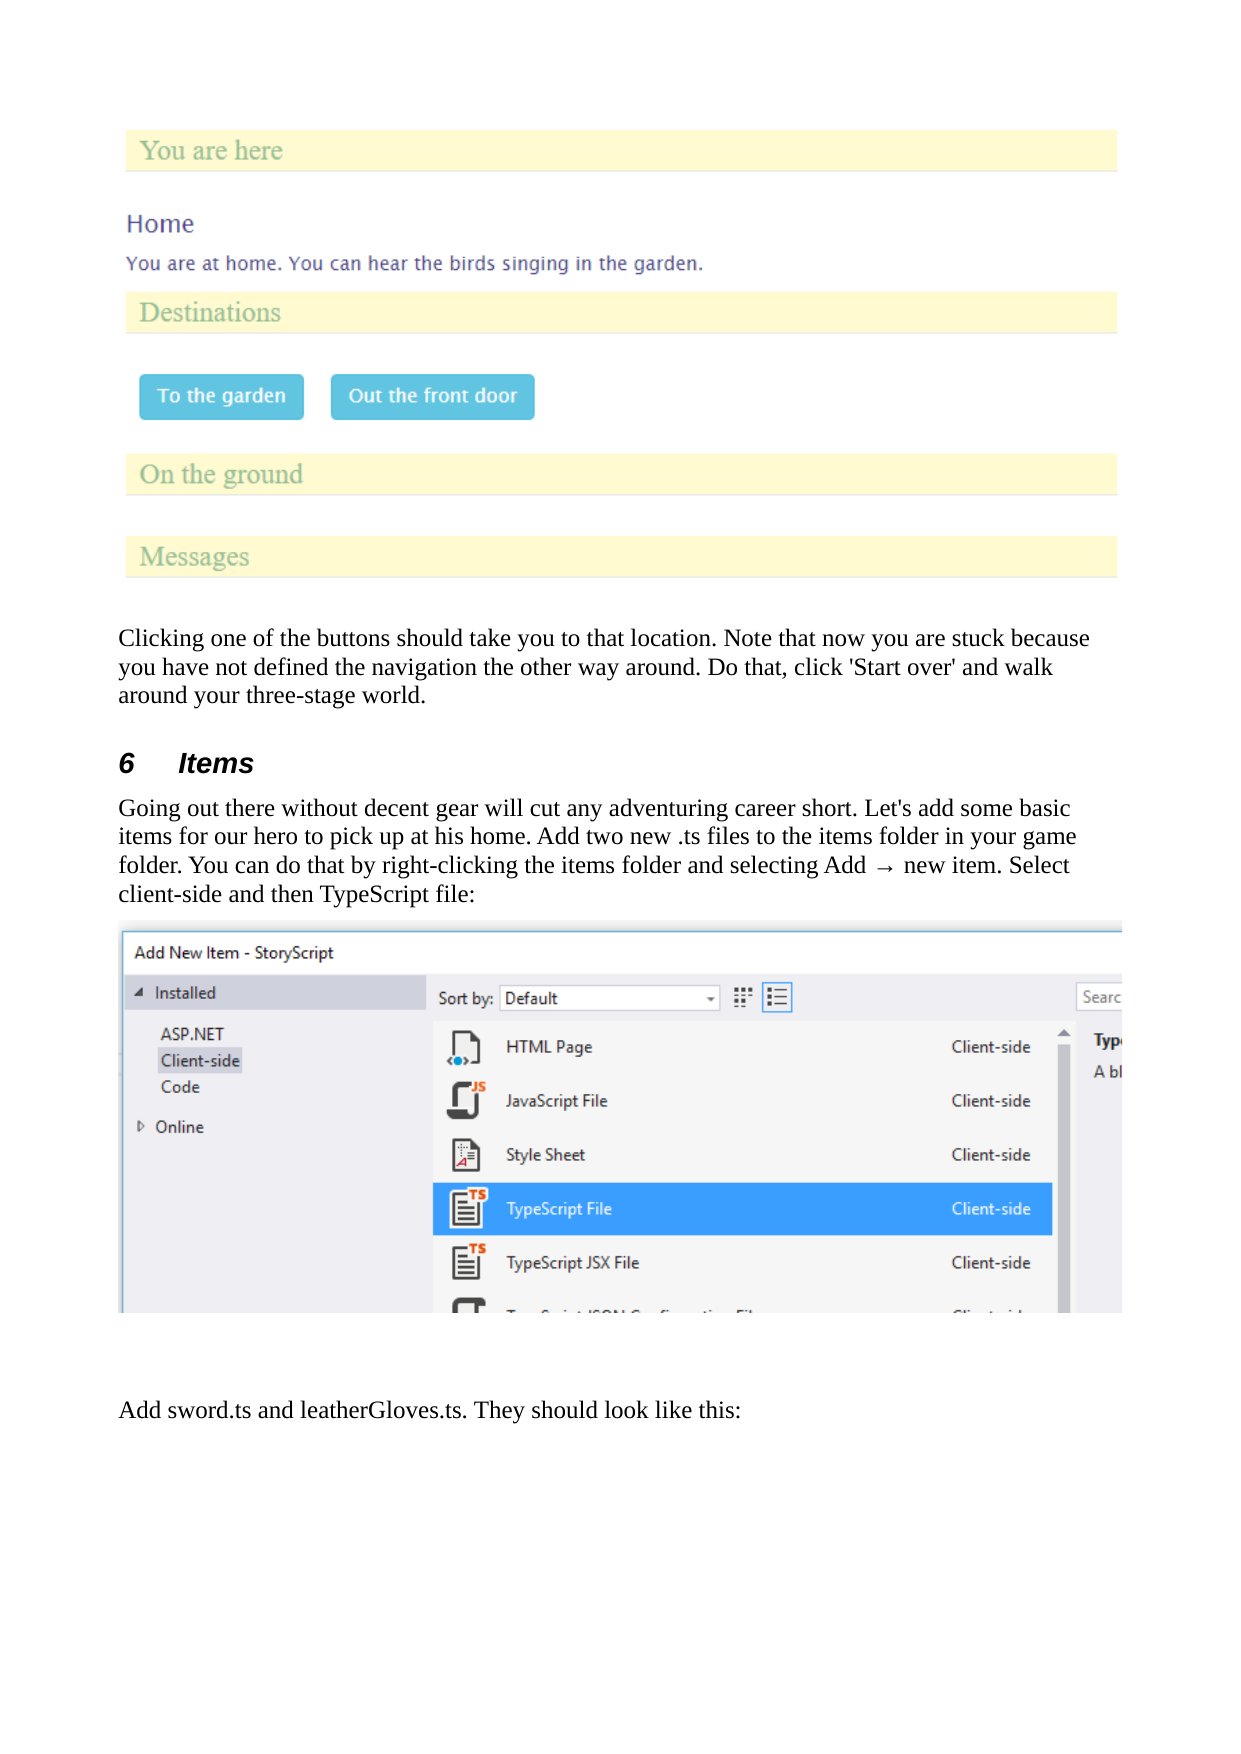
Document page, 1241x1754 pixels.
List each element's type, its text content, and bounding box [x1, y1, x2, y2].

picture [118, 920, 1123, 1313]
text Clicking one of the buttons should take you to that location. Note that now you are stuck because you have not defined the navigation the other way around. Do that, click 'Start over' and walk around your three-stage world. [118, 623, 1122, 709]
text Going out there without decent gear will cut any adventuring career short. Let's add some basic items for our hero to pick up at his home. Add two new .ts files to the items folder in your game folder. You can do that by right-clicking the items folder and selecting Add → new item. Select client-side and then TypeScript file: [118, 793, 1122, 908]
picture [118, 118, 1123, 582]
subtitle Items [118, 747, 1122, 780]
text Add sword.ts and leatherGloves.ts. They should look like this: [118, 1395, 1122, 1423]
